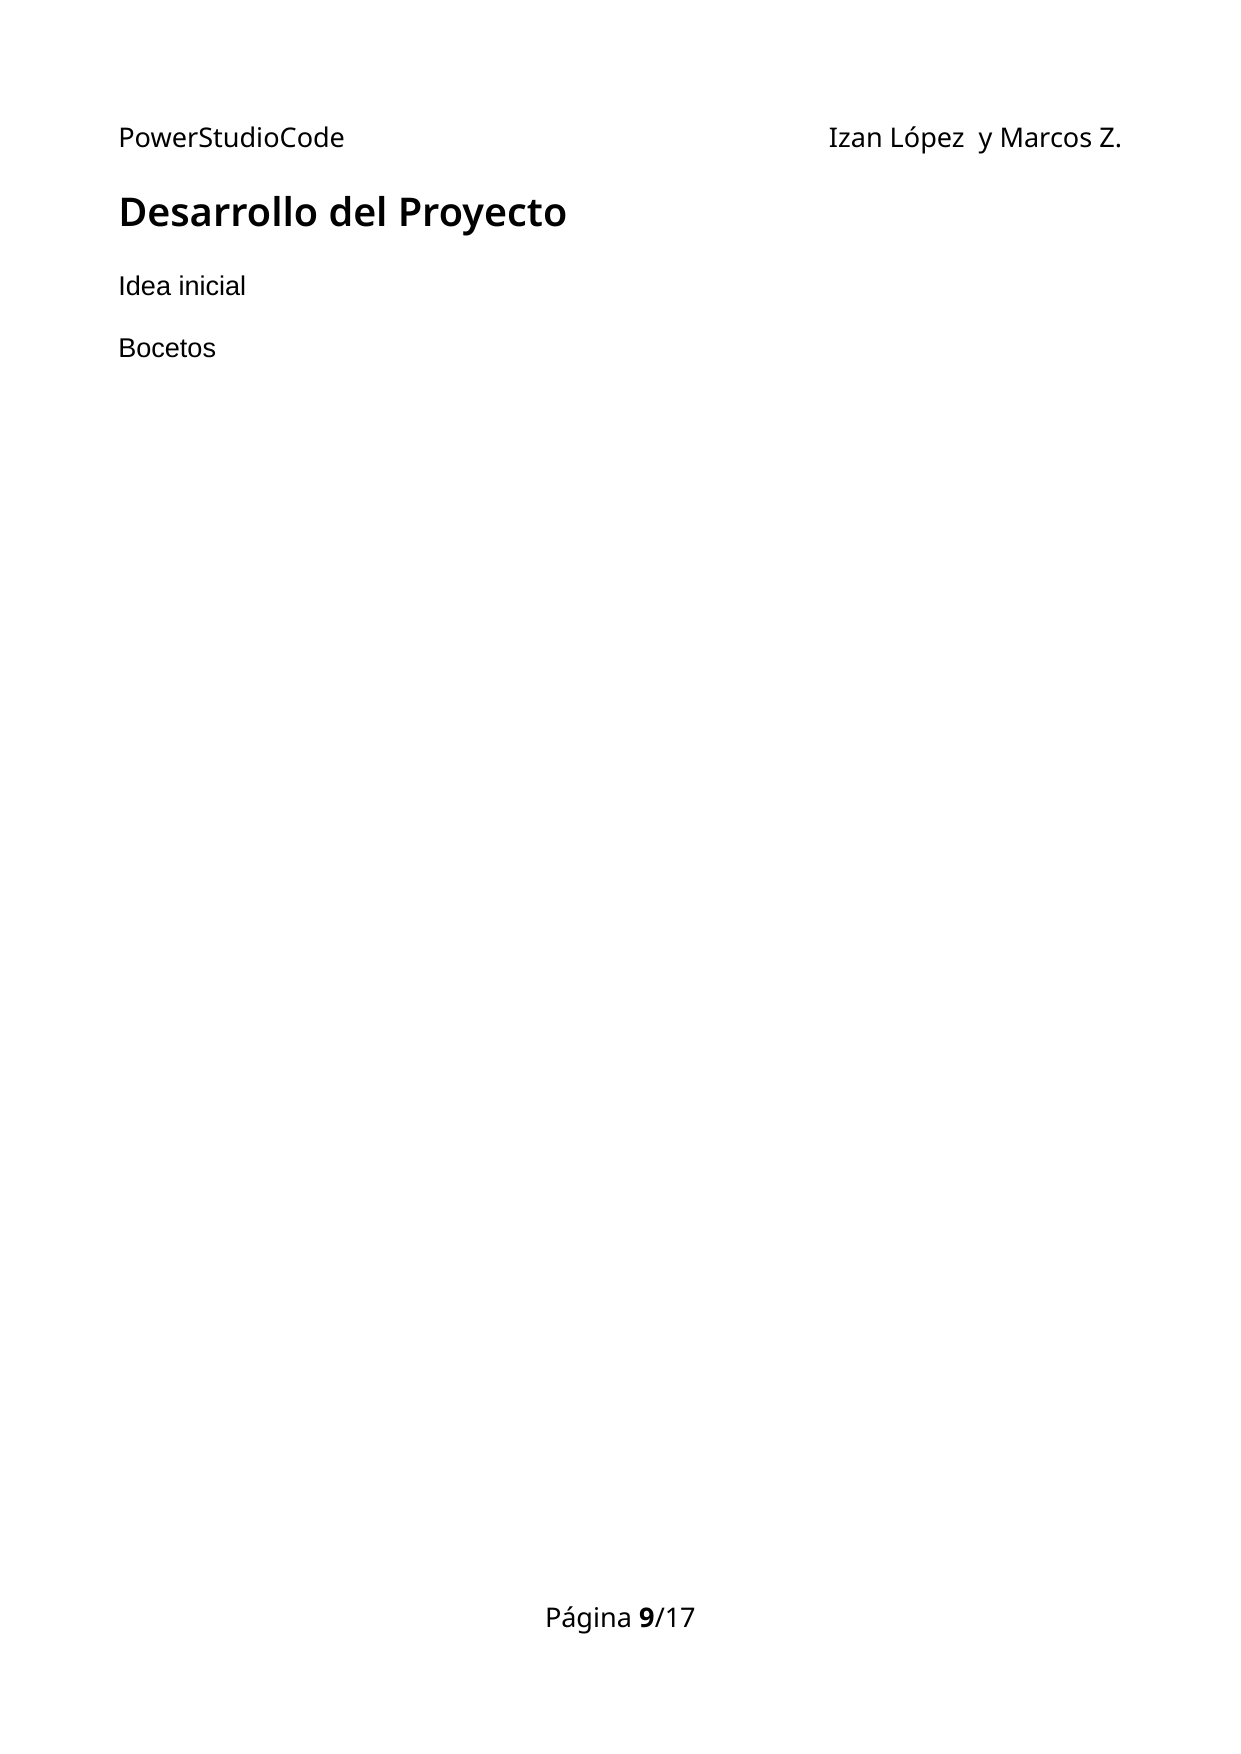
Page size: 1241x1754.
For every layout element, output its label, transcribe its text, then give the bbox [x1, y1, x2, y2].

text Bocetos [118, 332, 1122, 363]
text Idea inicial [118, 270, 1122, 301]
subtitle Desarrollo del Proyecto [118, 184, 1122, 238]
